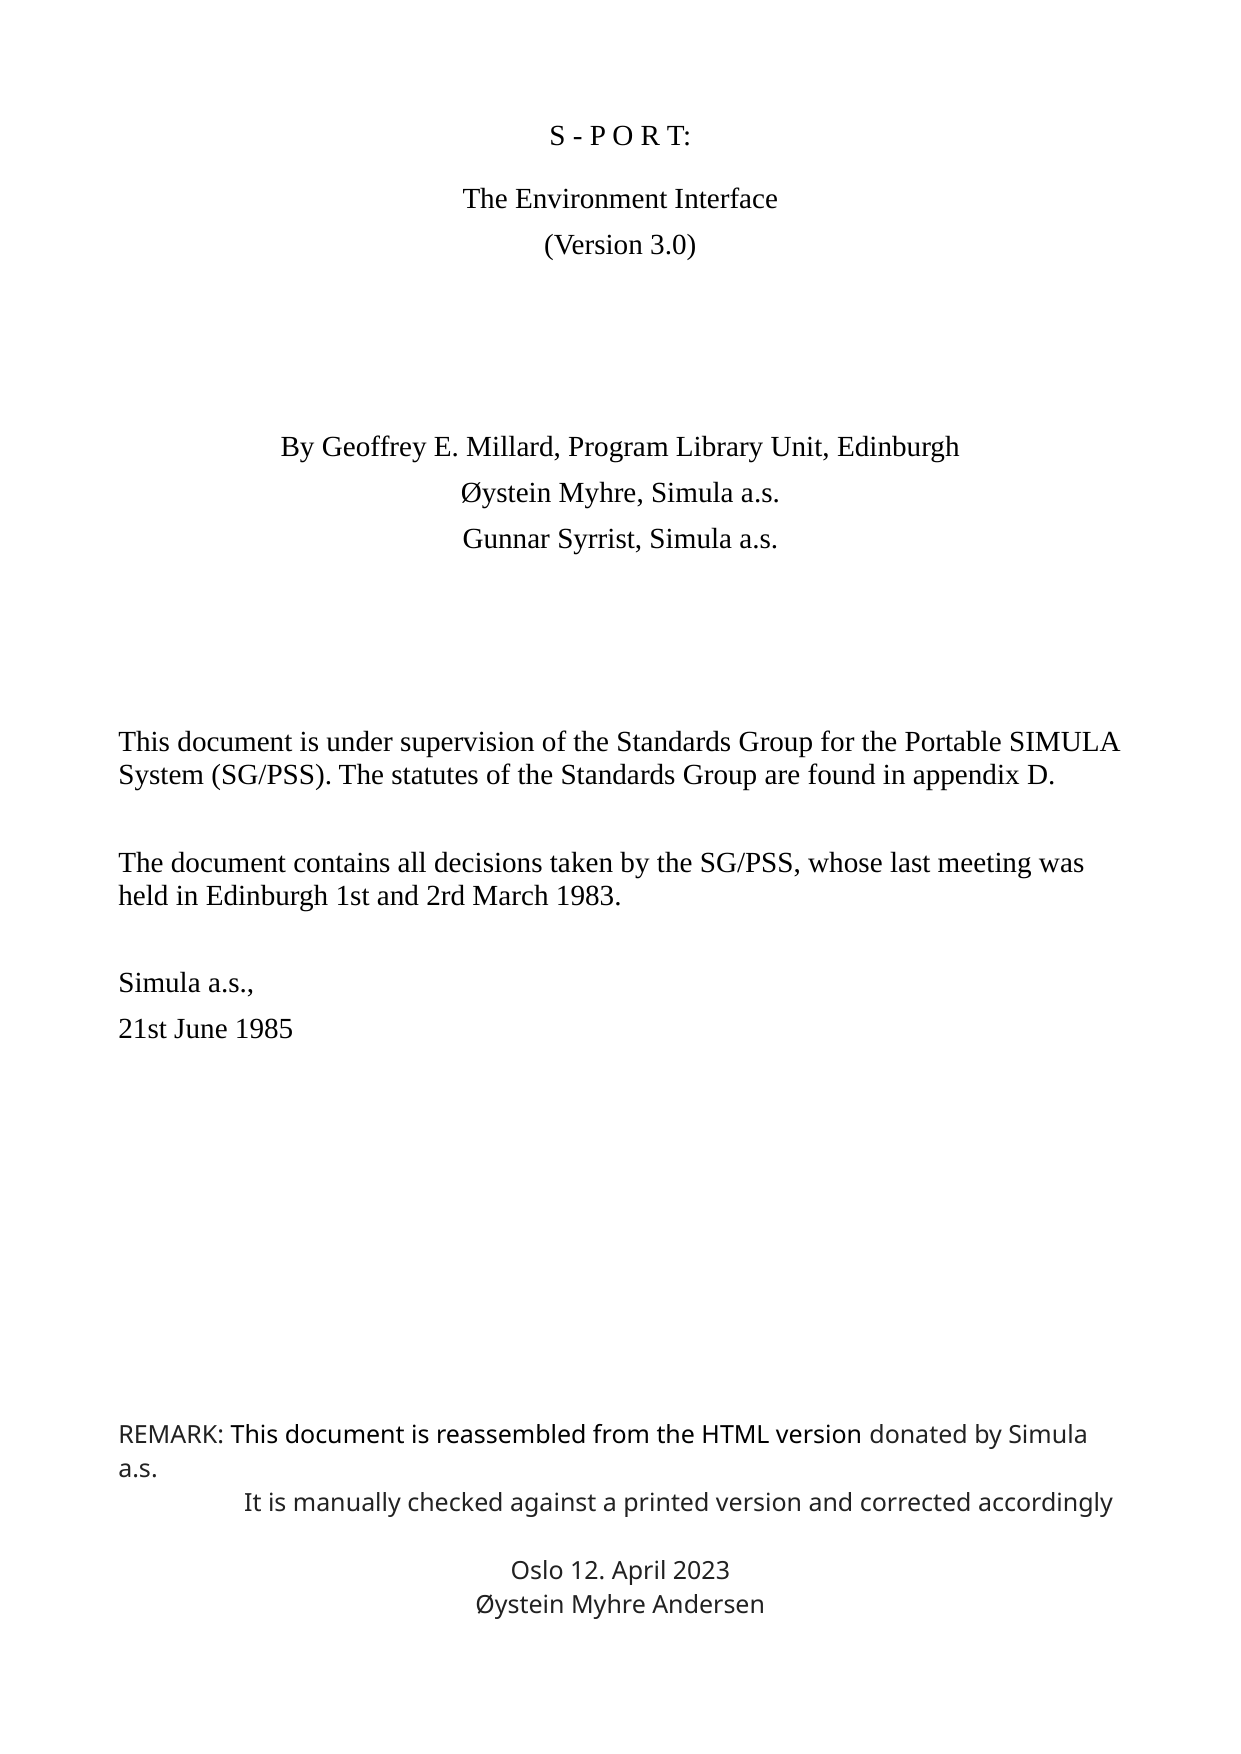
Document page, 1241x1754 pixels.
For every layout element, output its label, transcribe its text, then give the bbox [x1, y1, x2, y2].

text (Version 3.0) [118, 227, 1122, 261]
text Simula a.s., [118, 966, 1122, 999]
text Øystein Myhre Andersen [118, 1587, 1122, 1621]
text Oslo 12. April 2023 [118, 1553, 1122, 1587]
text REMARK: This document is reassembled from the HTML version donated by Simula a.s. [118, 1416, 1122, 1484]
text By Geoffrey E. Millard, Program Library Unit, Edinburgh [118, 429, 1122, 463]
text Øystein Myhre, Simula a.s. [118, 476, 1122, 509]
text The document contains all decisions taken by the SG/PSS, whose last meeting was held in Edinburgh 1st and 2rd March 1983. [118, 845, 1122, 912]
text This document is under supervision of the Standards Group for the Portable SIMULA System (SG/PSS). The statutes of the Standards Group are found in appendix D. [118, 724, 1122, 791]
text It is manually checked against a printed version and corrected accordingly [118, 1484, 1122, 1518]
text 21st June 1985 [118, 1012, 1122, 1045]
text The Environment Interface [118, 181, 1122, 215]
text S - P O R T: [118, 118, 1122, 152]
text Gunnar Syrrist, Simula a.s. [118, 522, 1122, 555]
